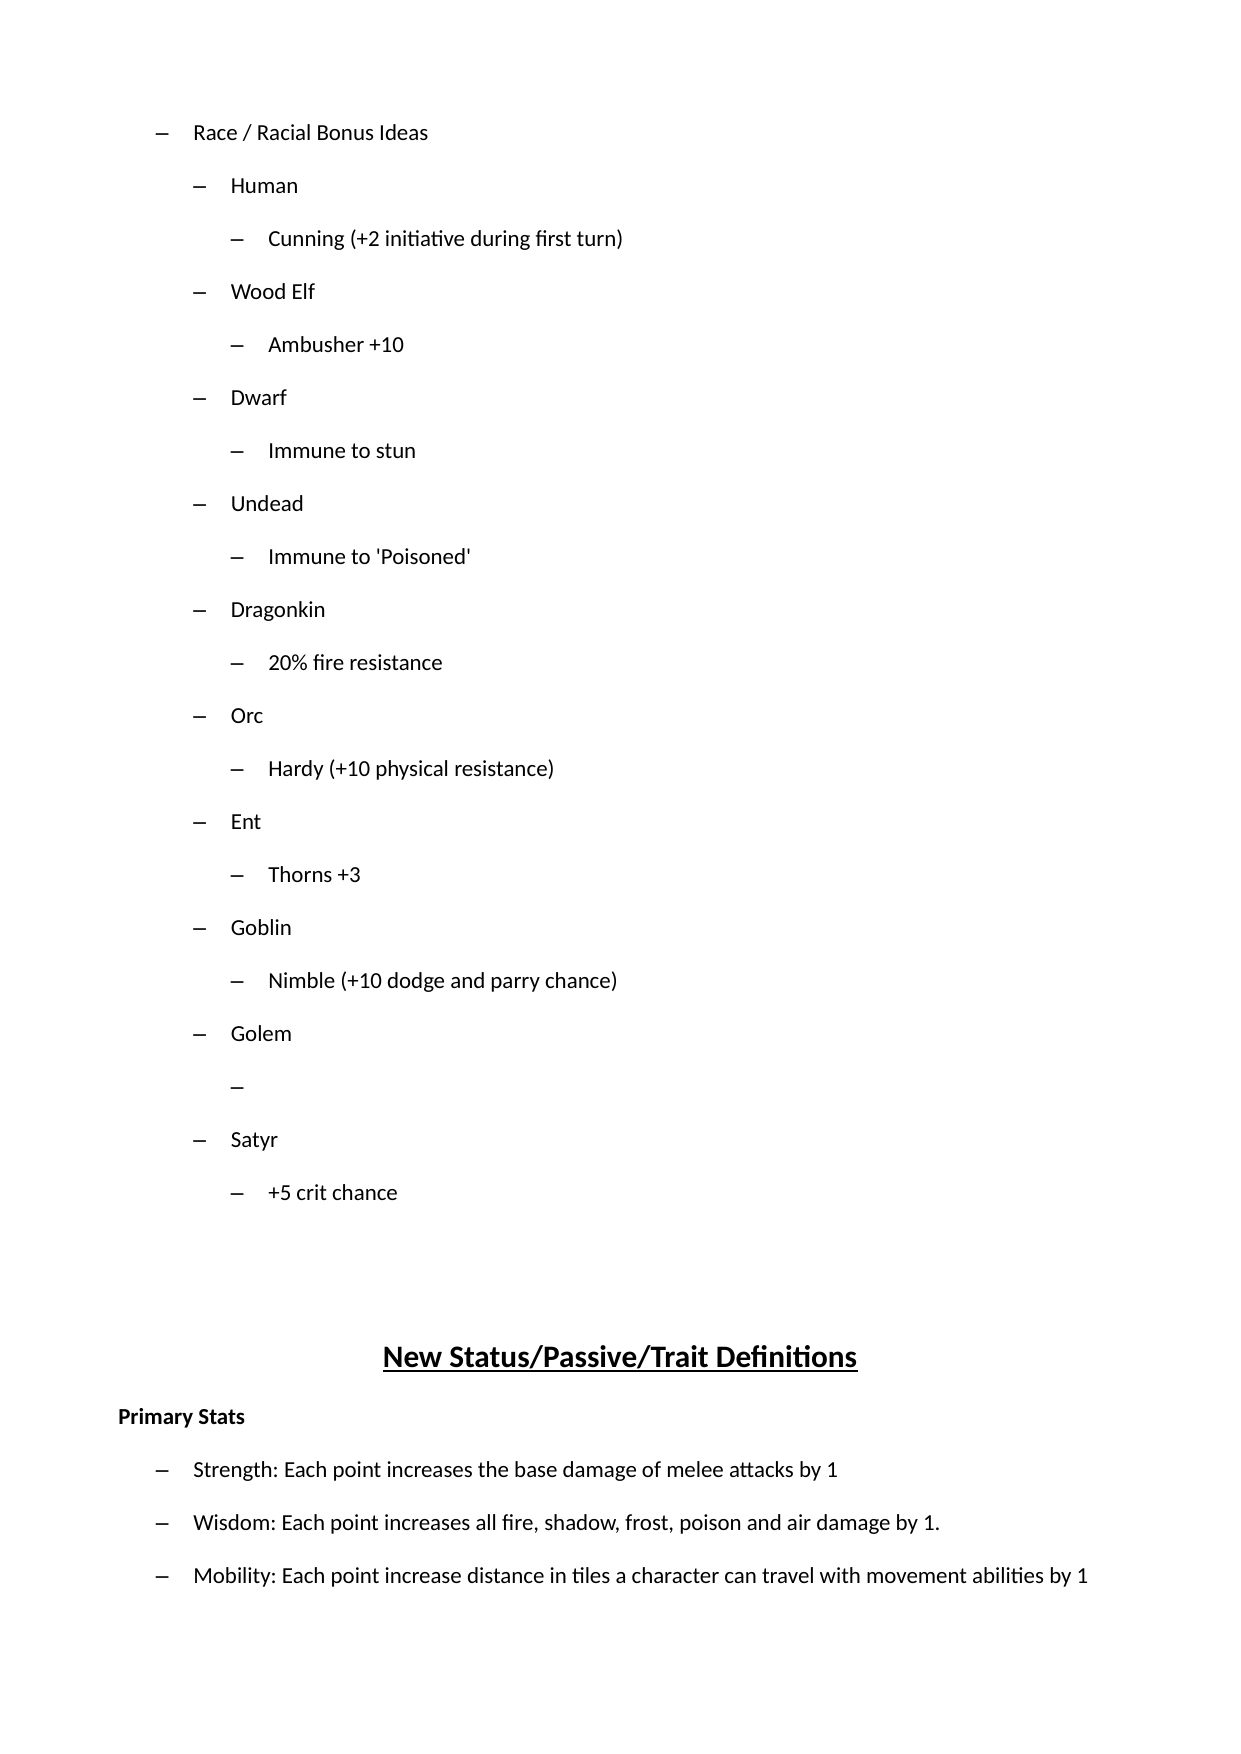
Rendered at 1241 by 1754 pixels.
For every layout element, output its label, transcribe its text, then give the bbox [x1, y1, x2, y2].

list Dwarf [193, 383, 1122, 411]
list Undead [193, 489, 1122, 517]
list +5 crit chance [231, 1178, 1122, 1207]
list Cunning (+2 initiative during first turn) [231, 224, 1122, 252]
list Hardy (+10 physical resistance) [231, 754, 1122, 782]
list Orc [193, 701, 1122, 729]
list Mobility: Each point increase distance in tiles a character can travel with movement abilities by 1 [156, 1561, 1122, 1589]
list Dragonkin [193, 595, 1122, 623]
list Ent [193, 807, 1122, 835]
list Human [193, 171, 1122, 199]
list Golem [193, 1019, 1122, 1047]
list Thorns +3 [231, 860, 1122, 888]
list Goblin [193, 913, 1122, 941]
list Strength: Each point increases the base damage of melee attacks by 1 [156, 1455, 1122, 1483]
list Wood Elf [193, 277, 1122, 305]
list Ambusher +10 [231, 330, 1122, 358]
list Immune to stun [231, 436, 1122, 464]
text Primary Stats [118, 1402, 1122, 1430]
list Satyr [193, 1126, 1122, 1153]
list Race / Racial Bonus Ideas [156, 118, 1122, 146]
text New Status/Passive/Trait Definitions [118, 1338, 1122, 1376]
list 20% fire resistance [231, 648, 1122, 676]
list Nimble (+10 dodge and parry chance) [231, 966, 1122, 994]
list Immune to 'Poisoned' [231, 542, 1122, 570]
list Wisdom: Each point increases all fire, shadow, frost, poison and air damage by 1. [156, 1508, 1122, 1536]
